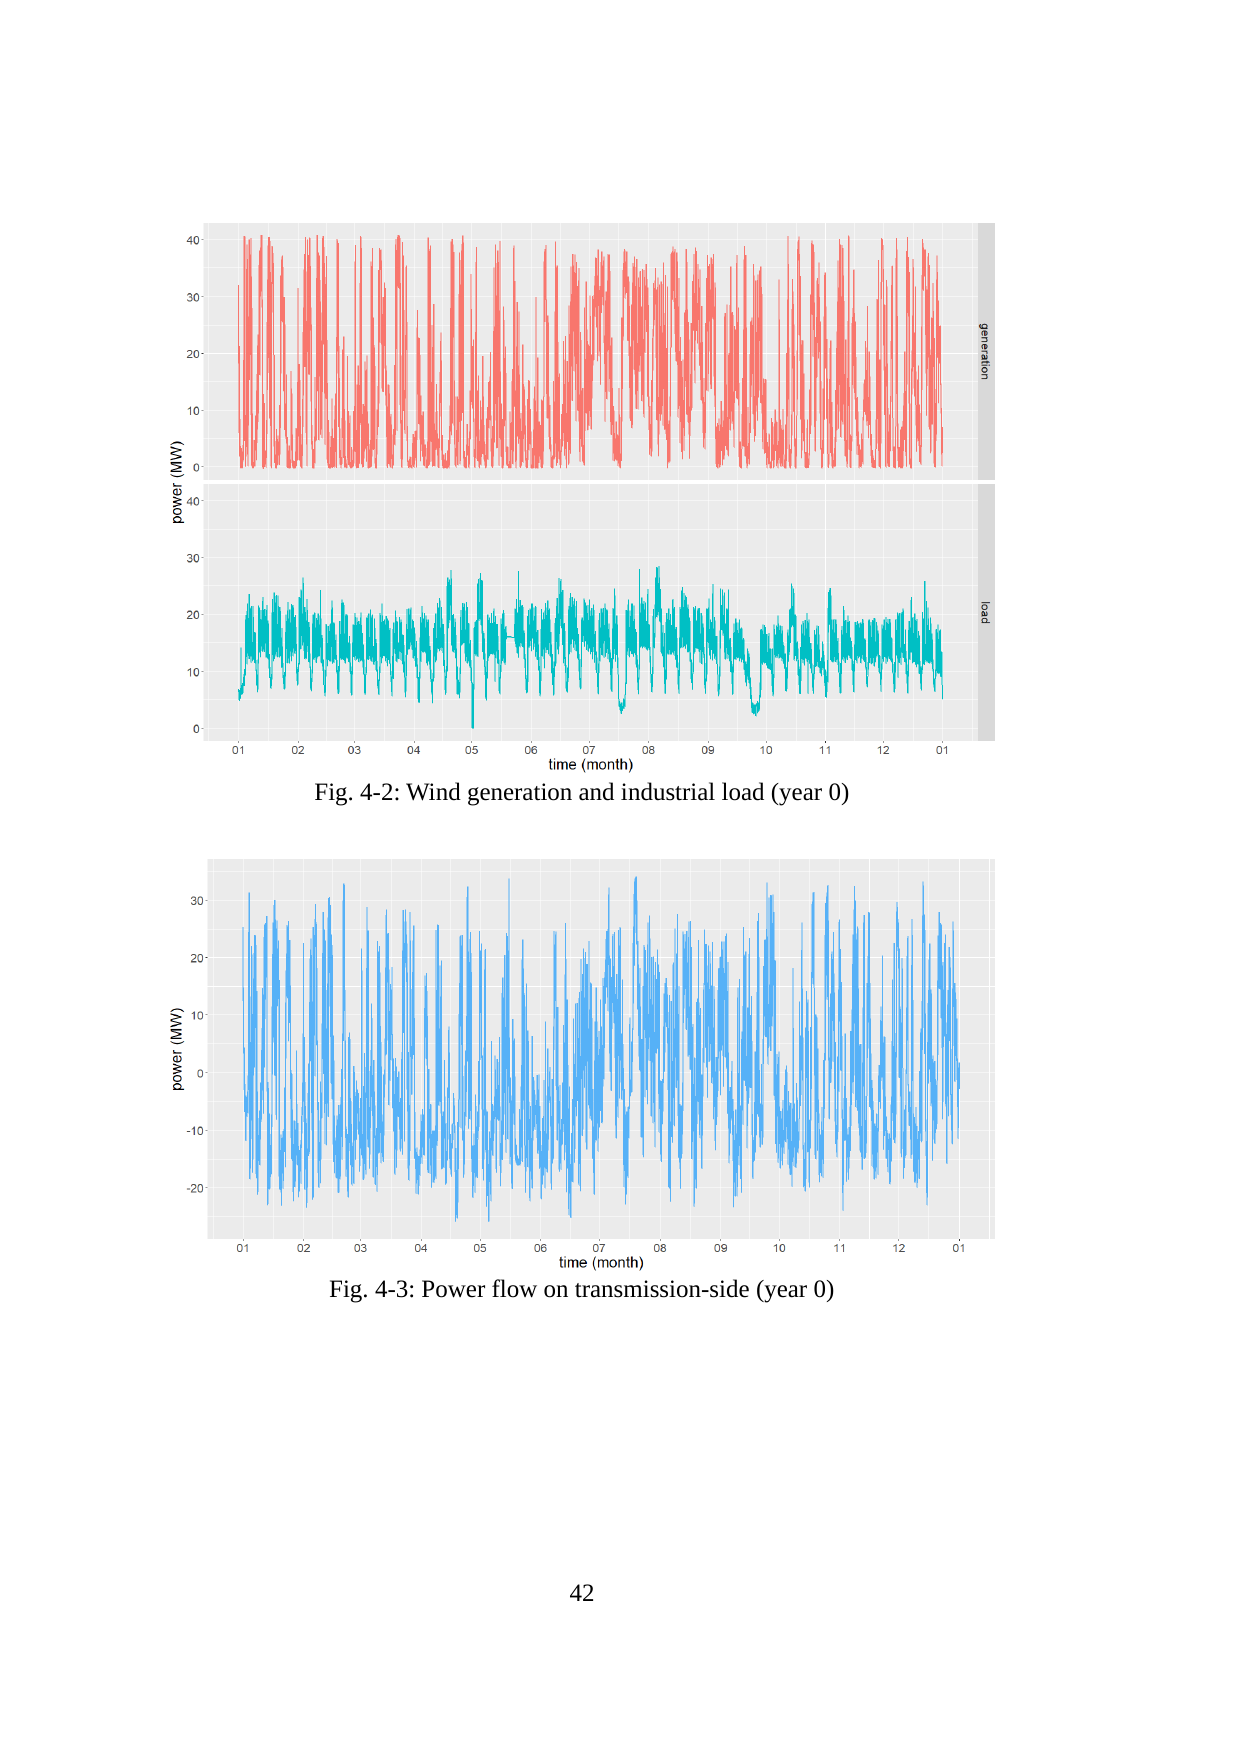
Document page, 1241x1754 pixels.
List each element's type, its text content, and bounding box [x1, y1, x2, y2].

text Fig. 4-3: Power flow on transmission-side (year 0) [165, 1273, 998, 1303]
picture [165, 219, 998, 775]
text Fig. 4-2: Wind generation and industrial load (year 0) [165, 775, 998, 805]
picture [165, 856, 998, 1273]
